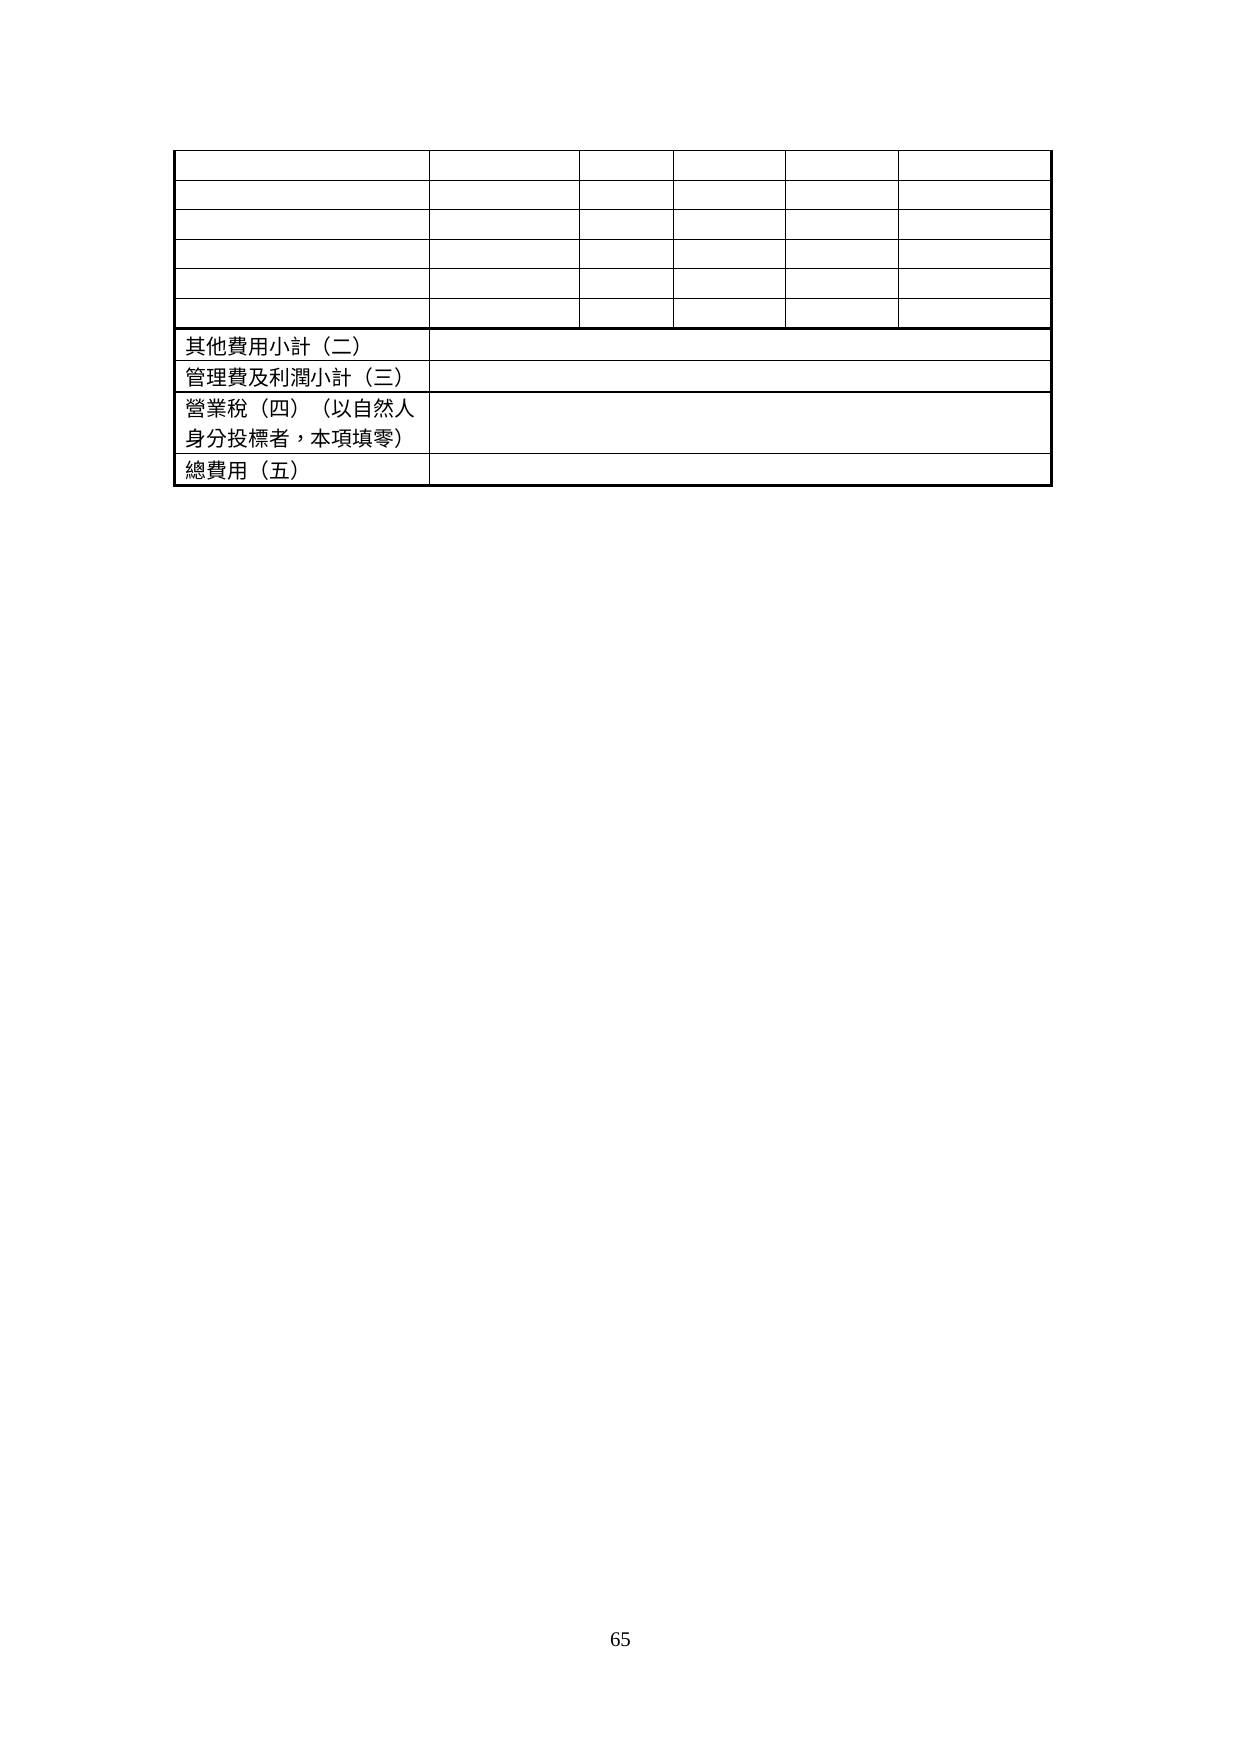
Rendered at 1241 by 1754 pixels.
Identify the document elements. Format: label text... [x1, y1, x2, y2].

table_cell [580, 210, 673, 238]
table_cell [674, 269, 785, 297]
table_cell [899, 210, 1050, 238]
table_cell [176, 240, 429, 268]
table_cell 營業稅（四）（以自然人身分投標者，本項填零） [176, 393, 429, 453]
table_cell [580, 151, 673, 179]
table_cell [674, 181, 785, 209]
table_cell [430, 240, 579, 268]
table_cell [430, 393, 1050, 453]
table_cell [786, 269, 898, 297]
table_cell [430, 299, 579, 327]
table_cell [899, 181, 1050, 209]
table_cell [786, 210, 898, 238]
table_cell 管理費及利潤小計（三） [176, 361, 429, 391]
table_cell [580, 181, 673, 209]
table_cell [176, 299, 429, 327]
table_cell [176, 151, 429, 179]
table_cell [674, 210, 785, 238]
table_cell [430, 210, 579, 238]
table_cell [430, 181, 579, 209]
table_cell [430, 330, 1050, 360]
table_cell [899, 240, 1050, 268]
table_cell [899, 299, 1050, 327]
table_cell [430, 151, 579, 179]
table_cell [899, 269, 1050, 297]
table_cell [580, 269, 673, 297]
table_cell [176, 269, 429, 297]
table_cell [674, 299, 785, 327]
table_cell [674, 240, 785, 268]
table_cell [786, 181, 898, 209]
table_cell [176, 181, 429, 209]
table_cell [430, 454, 1050, 484]
table_cell 其他費用小計（二） [176, 330, 429, 360]
table_cell [430, 361, 1050, 391]
table_cell [580, 299, 673, 327]
table_cell [899, 151, 1050, 179]
table_cell [176, 210, 429, 238]
table_cell 總費用（五） [176, 454, 429, 484]
table_cell [786, 299, 898, 327]
table_cell [580, 240, 673, 268]
table_cell [786, 240, 898, 268]
table_cell [674, 151, 785, 179]
table_cell [786, 151, 898, 179]
table_cell [430, 269, 579, 297]
